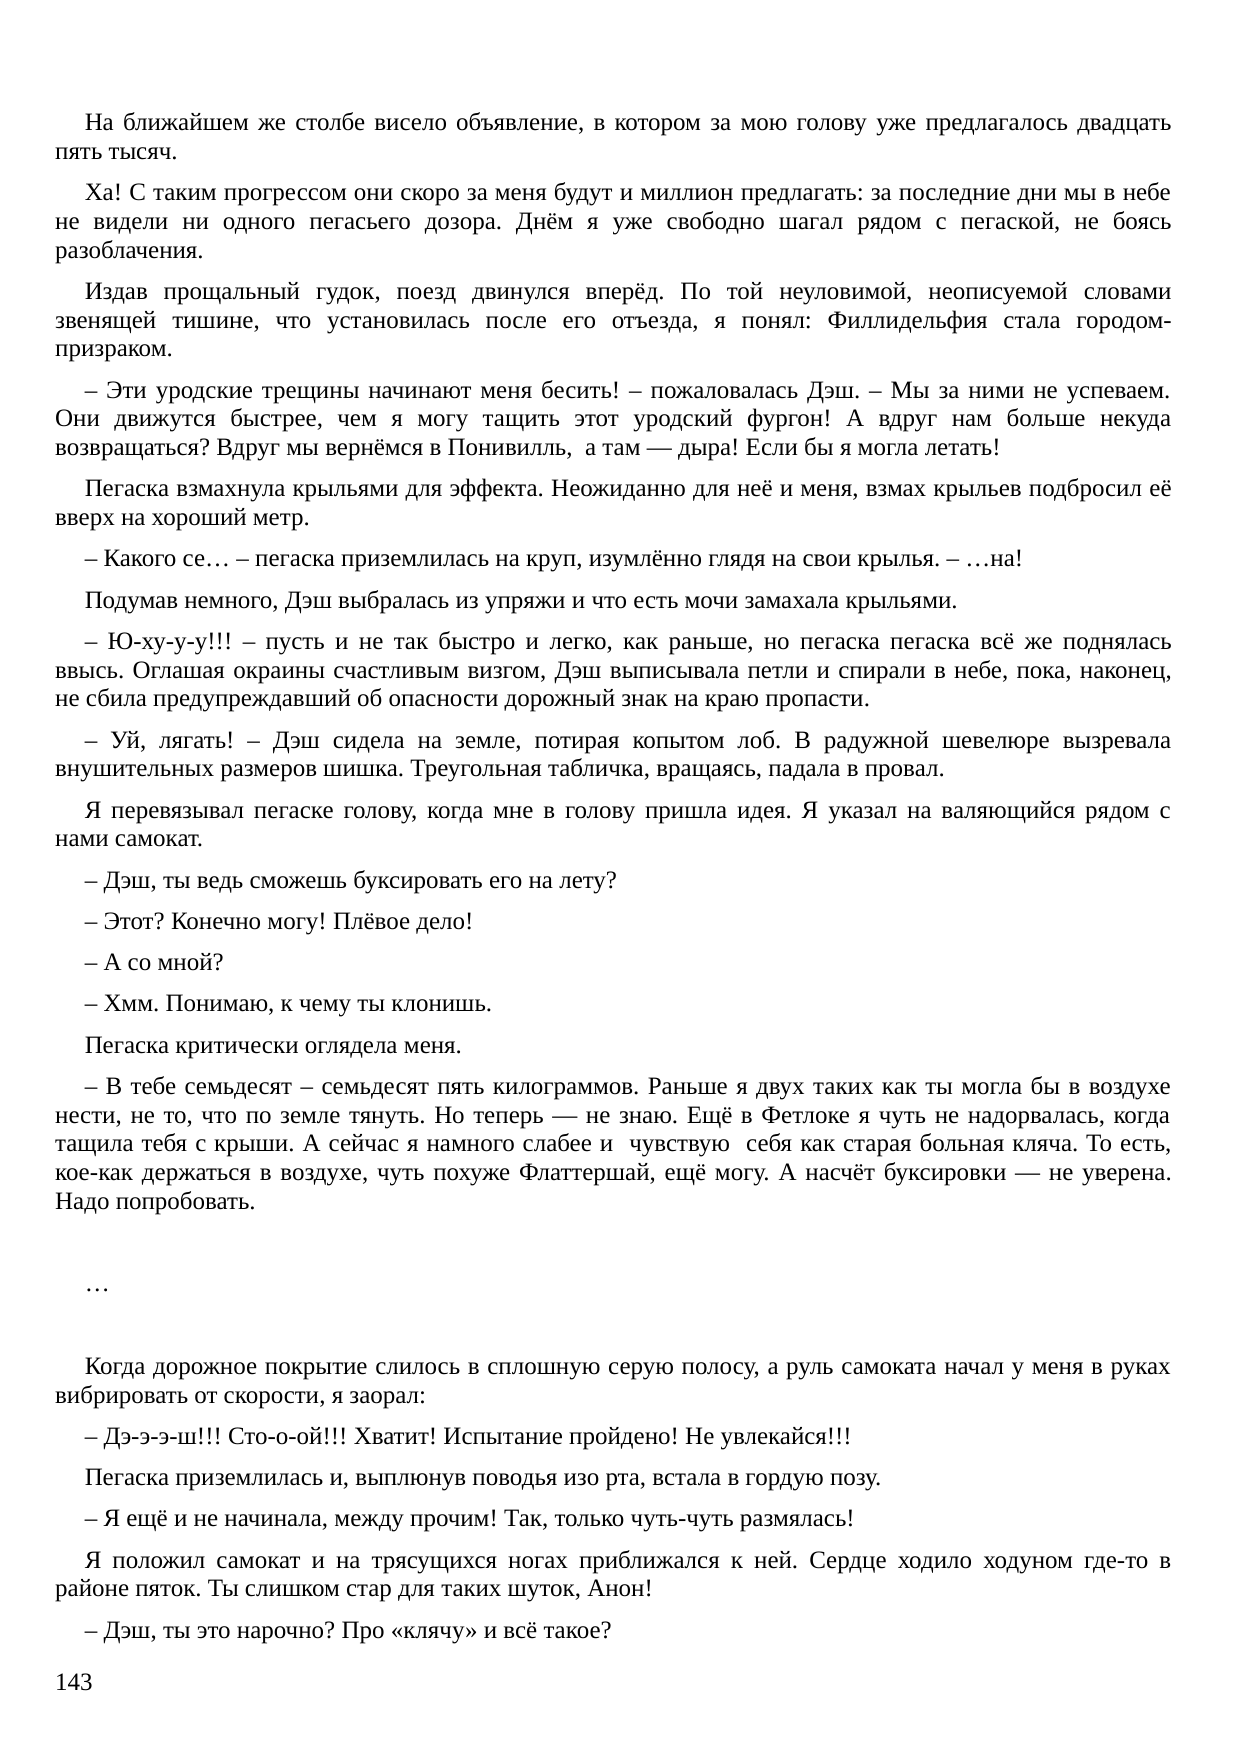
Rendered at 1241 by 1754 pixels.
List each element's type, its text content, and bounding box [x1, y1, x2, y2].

text – Дэш, ты ведь сможешь буксировать его на лету? [55, 865, 1173, 893]
text Я перевязывал пегаске голову, когда мне в голову пришла идея. Я указал на валяющийся рядом с нами самокат. [55, 795, 1173, 852]
text … [55, 1268, 1173, 1297]
text – Этот? Конечно могу! Плёвое дело! [55, 906, 1173, 935]
text – Эти уродские трещины начинают меня бесить! – пожаловалась Дэш. – Мы за ними не успеваем. Они движутся быстрее, чем я могу тащить этот уродский фургон! А вдруг нам больше некуда возвращаться? Вдруг мы вернёмся в Понивилль, а там — дыра! Если бы я могла летать! [55, 375, 1173, 461]
text – А со мной? [55, 947, 1173, 976]
text – Какого се… – пегаска приземлилась на круп, изумлённо глядя на свои крылья. – …на! [55, 543, 1173, 572]
text Подумав немного, Дэш выбралась из упряжи и что есть мочи замахала крыльями. [55, 585, 1173, 613]
text Я положил самокат и на трясущихся ногах приближался к ней. Сердце ходило ходуном где-то в районе пяток. Ты слишком стар для таких шуток, Анон! [55, 1545, 1173, 1602]
text Когда дорожное покрытие слилось в сплошную серую полосу, а руль самоката начал у меня в руках вибрировать от скорости, я заорал: [55, 1351, 1173, 1408]
text На ближайшем же столбе висело объявление, в котором за мою голову уже предлагалось двадцать пять тысяч. [55, 107, 1173, 165]
text – Дэ-э-э-ш!!! Сто-о-ой!!! Хватит! Испытание пройдено! Не увлекайся!!! [55, 1421, 1173, 1450]
text Пегаска приземлилась и, выплюнув поводья изо рта, встала в гордую позу. [55, 1462, 1173, 1491]
text – Уй, лягать! – Дэш сидела на земле, потирая копытом лоб. В радужной шевелюре вызревала внушительных размеров шишка. Треугольная табличка, вращаясь, падала в провал. [55, 725, 1173, 782]
text – В тебе семьдесят – семьдесят пять килограммов. Раньше я двух таких как ты могла бы в воздухе нести, не то, что по земле тянуть. Но теперь — не знаю. Ещё в Фетлоке я чуть не надорвалась, когда тащила тебя с крыши. А сейчас я намного слабее и чувствую себя как старая больная кляча. То есть, кое-как держаться в воздухе, чуть похуже Флаттершай, ещё могу. А насчёт буксировки — не уверена. Надо попробовать. [55, 1071, 1173, 1215]
text Пегаска взмахнула крыльями для эффекта. Неожиданно для неё и меня, взмах крыльев подбросил её вверх на хороший метр. [55, 473, 1173, 531]
text – Хмм. Понимаю, к чему ты клонишь. [55, 988, 1173, 1017]
text Ха! С таким прогрессом они скоро за меня будут и миллион предлагать: за последние дни мы в небе не видели ни одного пегасьего дозора. Днём я уже свободно шагал рядом с пегаской, не боясь разоблачения. [55, 177, 1173, 263]
text Пегаска критически оглядела меня. [55, 1030, 1173, 1058]
text – Я ещё и не начинала, между прочим! Так, только чуть-чуть размялась! [55, 1503, 1173, 1532]
text – Ю-ху-у-у!!! – пусть и не так быстро и легко, как раньше, но пегаска пегаска всё же поднялась ввысь. Оглашая окраины счастливым визгом, Дэш выписывала петли и спирали в небе, пока, наконец, не сбила предупреждавший об опасности дорожный знак на краю пропасти. [55, 626, 1173, 712]
text – Дэш, ты это нарочно? Про «клячу» и всё такое? [55, 1615, 1173, 1643]
text Издав прощальный гудок, поезд двинулся вперёд. По той неуловимой, неописуемой словами звенящей тишине, что установилась после его отъезда, я понял: Филлидельфия стала городом-призраком. [55, 276, 1173, 362]
